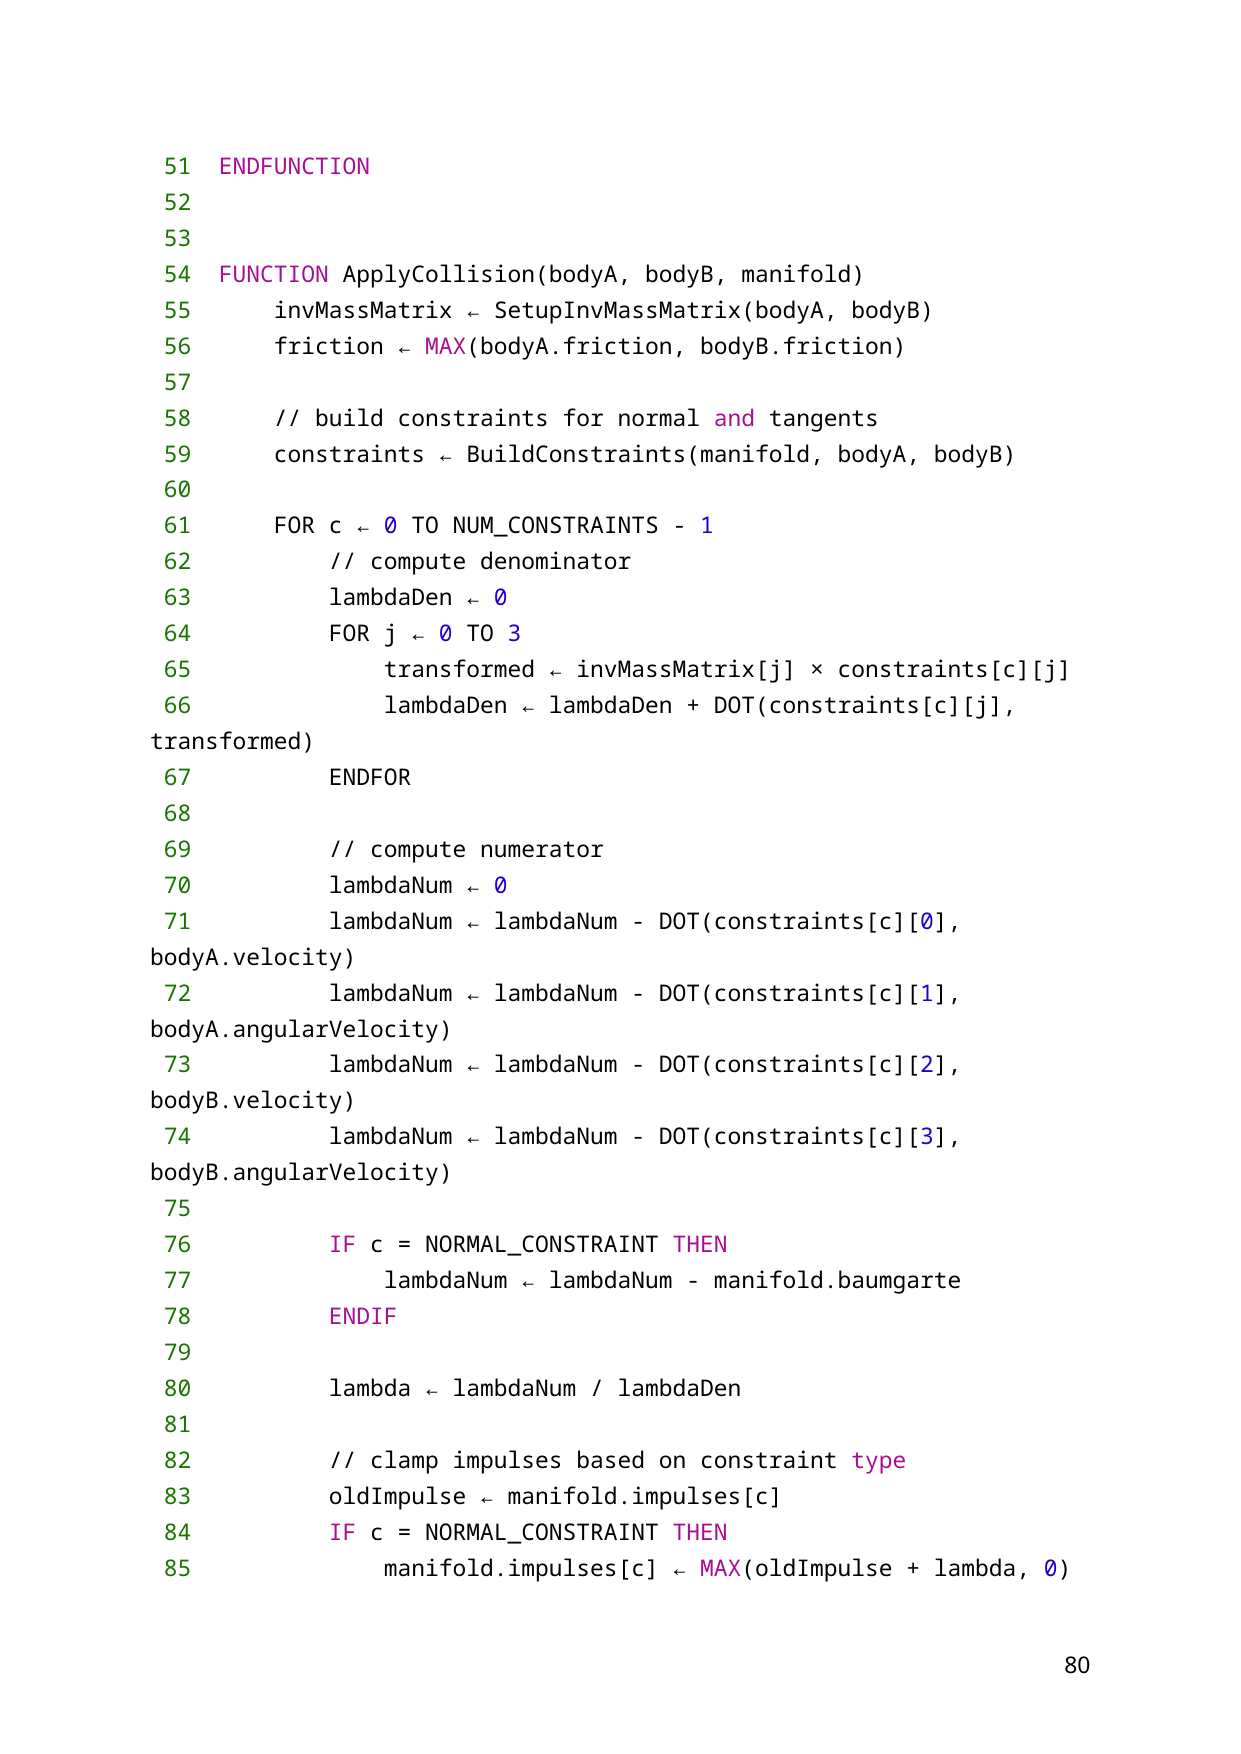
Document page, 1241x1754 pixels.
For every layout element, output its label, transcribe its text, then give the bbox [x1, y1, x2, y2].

text 54 FUNCTION ApplyCollision(bodyA, bodyB, manifold) [150, 258, 1090, 289]
text 51 ENDFUNCTION [150, 150, 1090, 181]
text 79 [150, 1336, 1090, 1367]
text 83 oldImpulse ← manifold.impulses[c] [150, 1480, 1090, 1511]
text 53 [150, 222, 1090, 253]
text 75 [150, 1192, 1090, 1223]
text 64 FOR j ← 0 TO 3 [150, 617, 1090, 648]
text 56 friction ← MAX(bodyA.friction, bodyB.friction) [150, 330, 1090, 361]
text 66 lambdaDen ← lambdaDen + DOT(constraints[c][j], transformed) [150, 689, 1090, 756]
text 74 lambdaNum ← lambdaNum - DOT(constraints[c][3], bodyB.angularVelocity) [150, 1120, 1090, 1187]
text 81 [150, 1408, 1090, 1439]
text 67 ENDFOR [150, 761, 1090, 792]
text 63 lambdaDen ← 0 [150, 581, 1090, 612]
text 77 lambdaNum ← lambdaNum - manifold.baumgarte [150, 1264, 1090, 1295]
text 72 lambdaNum ← lambdaNum - DOT(constraints[c][1], bodyA.angularVelocity) [150, 977, 1090, 1044]
text 68 [150, 797, 1090, 828]
text 80 lambda ← lambdaNum / lambdaDen [150, 1372, 1090, 1403]
text 73 lambdaNum ← lambdaNum - DOT(constraints[c][2], bodyB.velocity) [150, 1048, 1090, 1116]
text 82 // clamp impulses based on constraint type [150, 1444, 1090, 1475]
text 59 constraints ← BuildConstraints(manifold, bodyA, bodyB) [150, 437, 1090, 469]
text 65 transformed ← invMassMatrix[j] × constraints[c][j] [150, 653, 1090, 684]
text 61 FOR c ← 0 TO NUM_CONSTRAINTS - 1 [150, 509, 1090, 541]
text 58 // build constraints for normal and tangents [150, 402, 1090, 433]
text 55 invMassMatrix ← SetupInvMassMatrix(bodyA, bodyB) [150, 294, 1090, 325]
text 57 [150, 366, 1090, 397]
text 62 // compute denominator [150, 545, 1090, 577]
text 76 IF c = NORMAL_CONSTRAINT THEN [150, 1228, 1090, 1259]
text 52 [150, 186, 1090, 217]
text 85 manifold.impulses[c] ← MAX(oldImpulse + lambda, 0) [150, 1552, 1090, 1583]
text 60 [150, 473, 1090, 505]
text 70 lambdaNum ← 0 [150, 869, 1090, 900]
text 69 // compute numerator [150, 833, 1090, 864]
text 84 IF c = NORMAL_CONSTRAINT THEN [150, 1516, 1090, 1547]
text 71 lambdaNum ← lambdaNum - DOT(constraints[c][0], bodyA.velocity) [150, 905, 1090, 972]
text 78 ENDIF [150, 1300, 1090, 1331]
